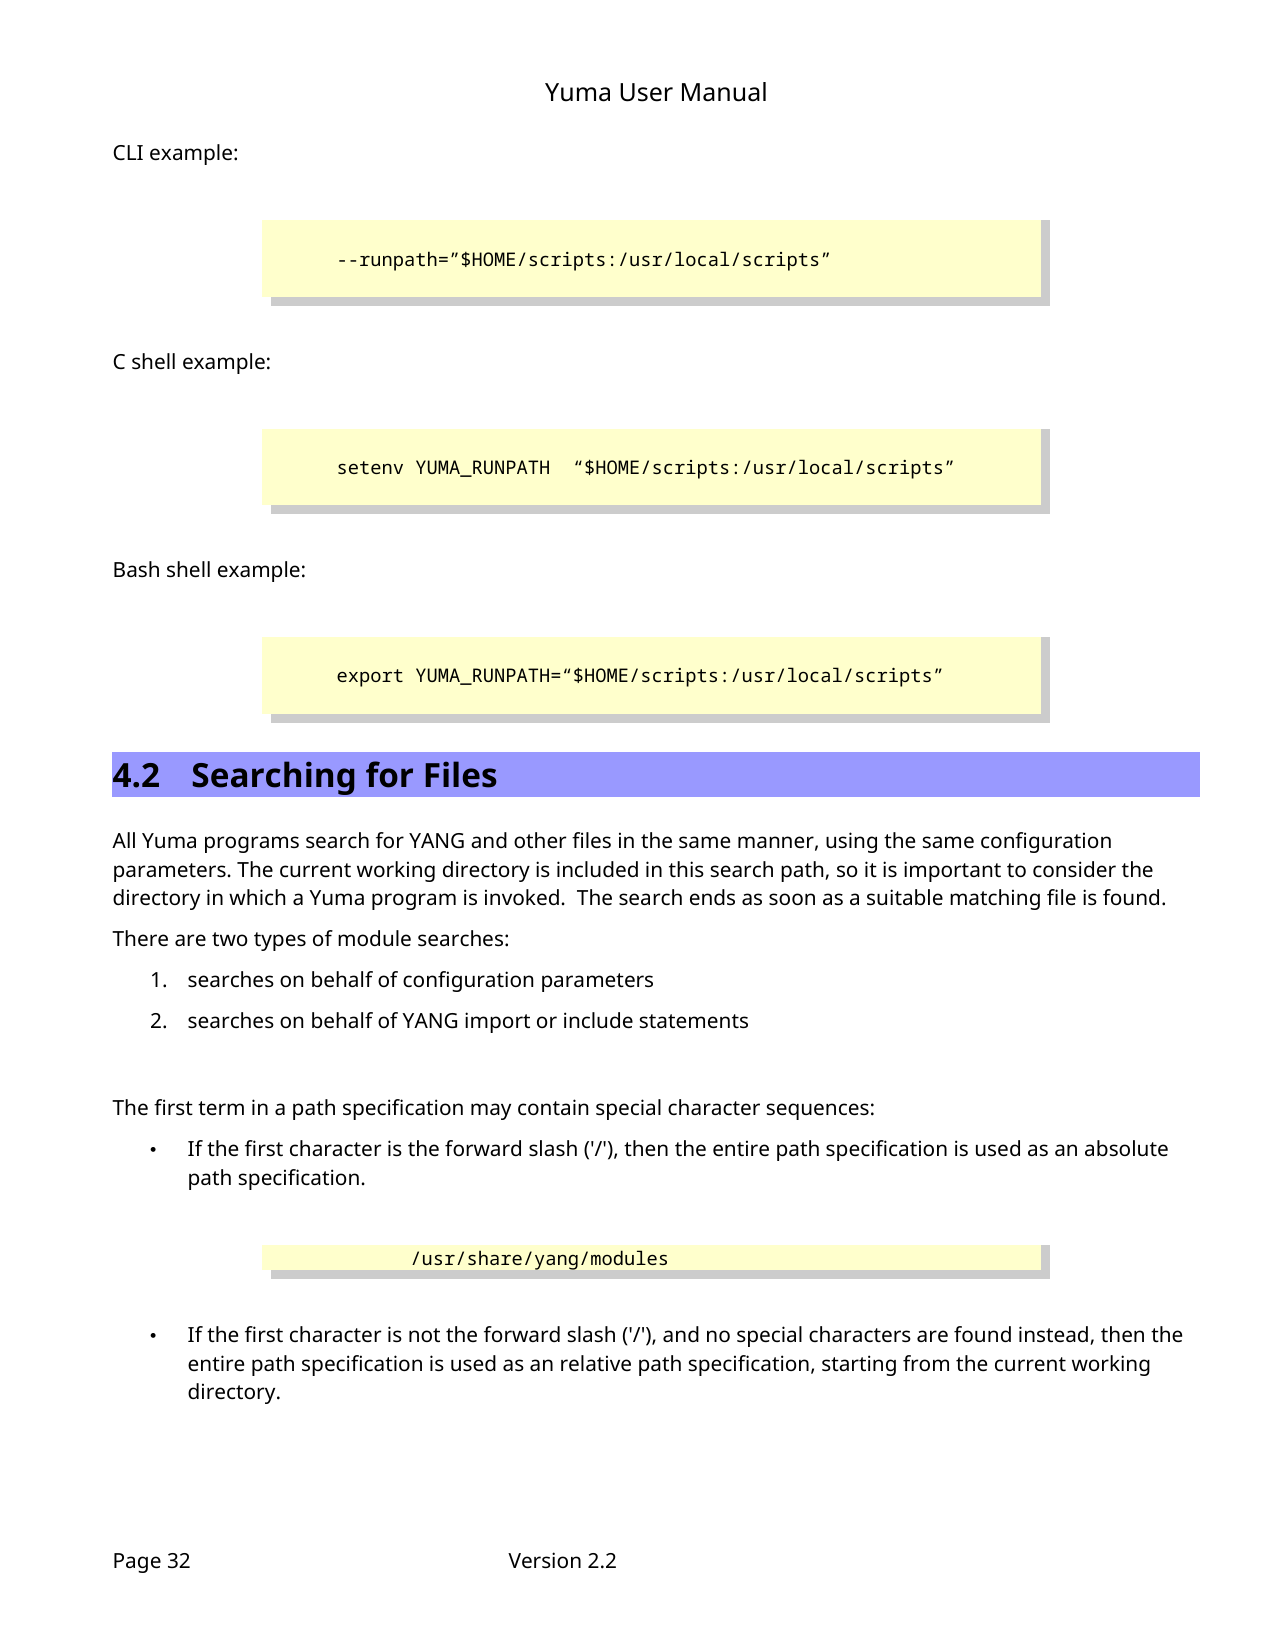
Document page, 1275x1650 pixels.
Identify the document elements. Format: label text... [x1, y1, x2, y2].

text All Yuma programs search for YANG and other files in the same manner, using the same configuration parameters. The current working directory is included in this search path, so it is important to consider the directory in which a Yuma program is invoked. The search ends as soon as a suitable matching file is found. [112, 826, 1200, 912]
text --runpath=”$HOME/scripts:/usr/local/scripts” [262, 220, 1041, 297]
text Bash shell example: [112, 555, 1200, 584]
list searches on behalf of YANG import or include statements [150, 1006, 1200, 1034]
subtitle Searching for Files [112, 752, 1200, 797]
list If the first character is not the forward slash ('/'), and no special characters are found instead, then the entire path specification is used as an relative path specification, starting from the current working directory. [150, 1320, 1200, 1406]
text export YUMA_RUNPATH=“$HOME/scripts:/usr/local/scripts” [262, 637, 1041, 714]
text setenv YUMA_RUNPATH “$HOME/scripts:/usr/local/scripts” [262, 429, 1041, 505]
text C shell example: [112, 347, 1200, 375]
text /usr/share/yang/modules [262, 1245, 1041, 1270]
list searches on behalf of configuration parameters [150, 965, 1200, 993]
text CLI example: [112, 138, 1200, 167]
list If the first character is the forward slash ('/'), then the entire path specification is used as an absolute path specification. [150, 1134, 1200, 1191]
text The first term in a path specification may contain special character sequences: [112, 1093, 1200, 1122]
text There are two types of module searches: [112, 924, 1200, 953]
